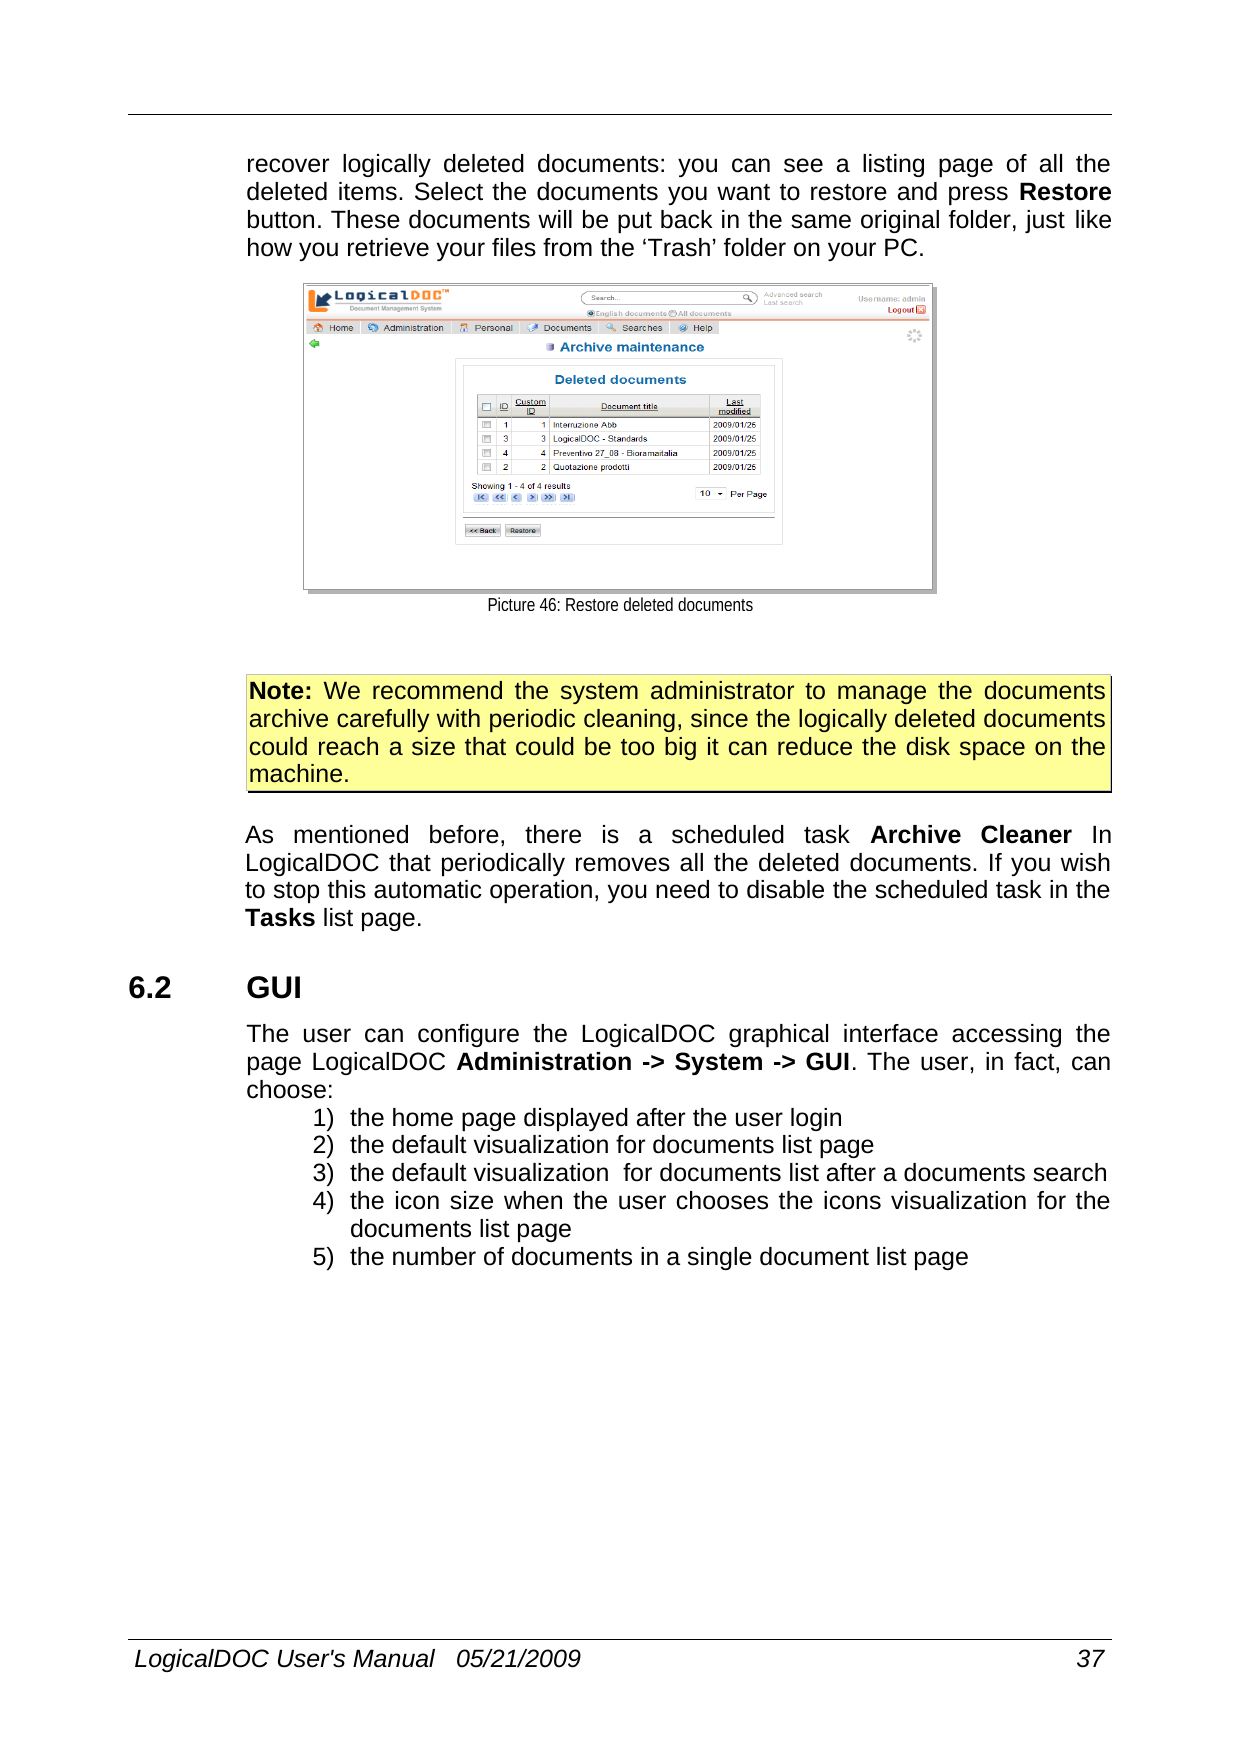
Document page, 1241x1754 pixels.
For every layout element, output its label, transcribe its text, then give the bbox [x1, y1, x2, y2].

text recover logically deleted documents: you can see a listing page of all the deleted items. Select the documents you want to restore and press Restore button. These documents will be put back in the same original folder, just like how you retrieve your files from the ‘Trash’ folder on your PC. [246, 150, 1112, 262]
list the default visualization for documents list page [312, 1131, 1112, 1159]
picture [306, 285, 930, 587]
list the home page displayed after the user login [312, 1103, 1112, 1131]
list the icon size when the user chooses the icons visualization for the documents list page [312, 1187, 1112, 1243]
list the default visualization for documents list after a documents search [312, 1159, 1112, 1187]
subtitle GUI [128, 970, 1112, 1005]
text The user can configure the LogicalDOC graphical interface accessing the page LogicalDOC Administration -> System -> GUI. The user, in fact, can choose: [246, 1020, 1112, 1103]
text Picture 46: Restore deleted documents [291, 587, 949, 611]
text Note: We recommend the system administrator to manage the documents archive carefully with periodic cleaning, since the logically deleted documents could reach a size that could be too big it can reduce the disk space on the machine. [247, 675, 1110, 790]
list the number of documents in a single document list page [312, 1243, 1112, 1271]
text As mentioned before, there is a scheduled task Archive Cleaner In LogicalDOC that periodically removes all the deleted documents. If you wish to stop this automatic operation, you need to disable the scheduled task in the Tasks list page. [245, 821, 1112, 932]
